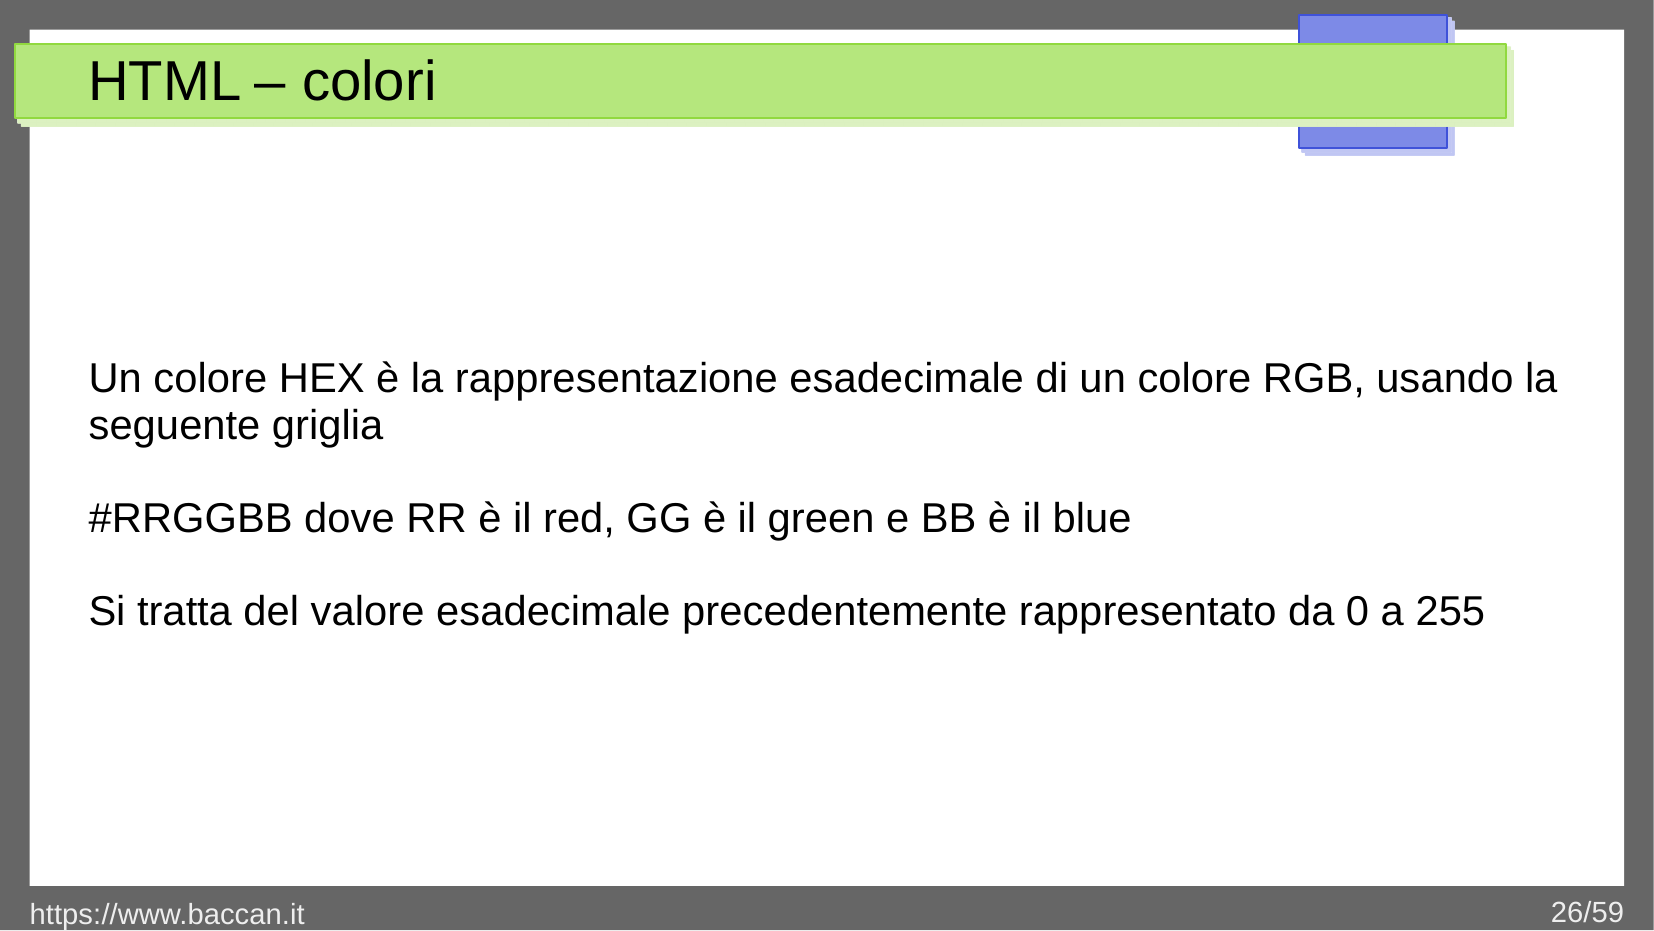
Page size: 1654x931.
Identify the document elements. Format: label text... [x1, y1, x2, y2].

text_box Un colore HEX è la rappresentazione esadecimale di un colore RGB, usando la seguente griglia #RRGGBB dove RR è il red, GG è il green e BB è il blue Si tratta del valore esadecimale precedentemente rappresentato da 0 a 255 [88, 169, 1565, 820]
title HTML – colori [88, 44, 1506, 119]
